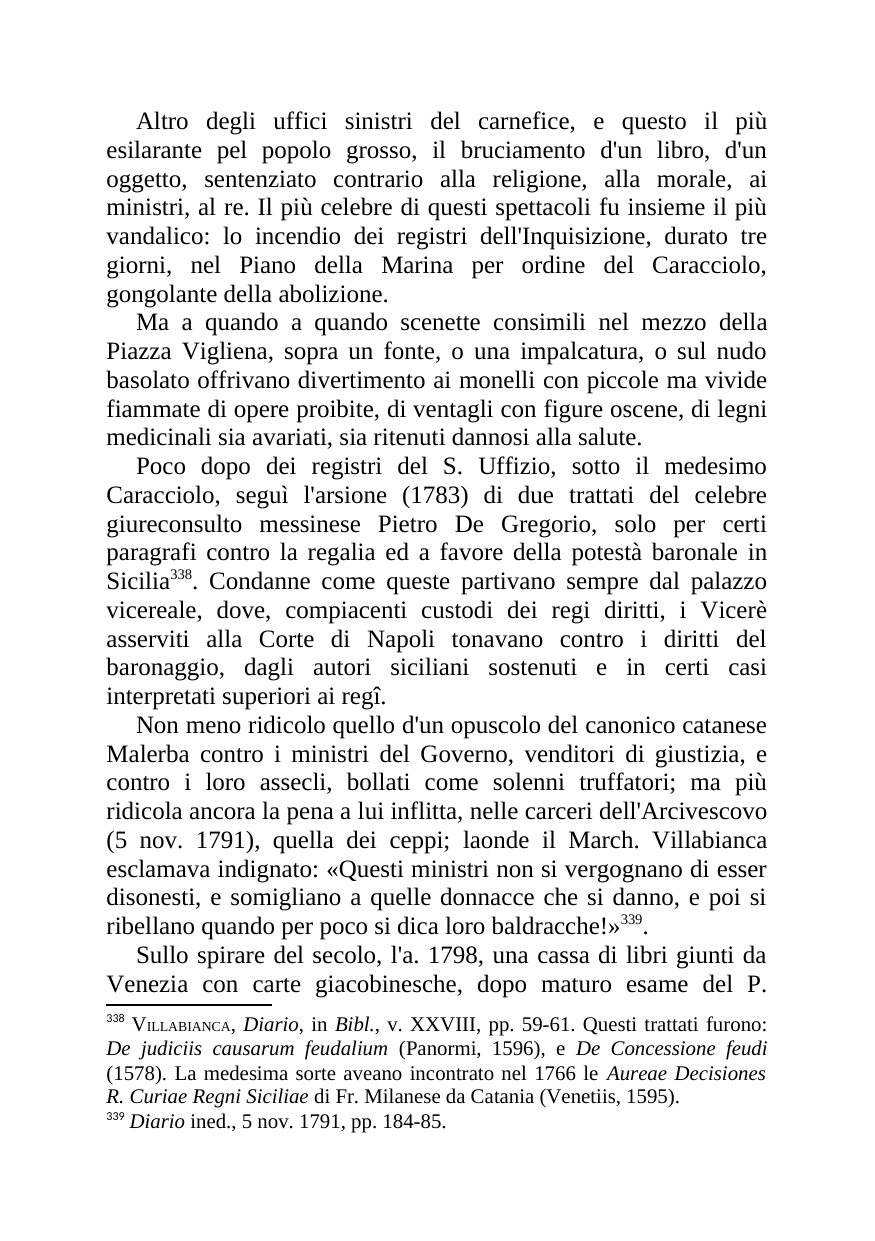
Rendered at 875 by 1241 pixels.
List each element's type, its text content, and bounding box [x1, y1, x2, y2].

text Villabianca, Diario, in Bibl., v. XXVIII, pp. 59-61. Questi trattati furono: De judiciis causarum feudalium (Panormi, 1596), e De Concessione feudi (1578). La medesima sorte aveano incontrato nel 1766 le Aureae Decisiones R. Curiae Regni Siciliae di Fr. Milanese da Catania (Venetiis, 1595). [106, 1011, 768, 1108]
text Diario ined., 5 nov. 1791, pp. 184-85. [106, 1108, 768, 1134]
text Poco dopo dei registri del S. Uffizio, sotto il medesimo Caracciolo, seguì l'arsione (1783) di due trattati del celebre giureconsulto messinese Pietro De Gregorio, solo per certi paragrafi contro la regalia ed a favore della potestà baronale in Sicilia. Condanne come queste partivano sempre dal palazzo vicereale, dove, compiacenti custodi dei regi diritti, i Vicerè asserviti alla Corte di Napoli tonavano contro i diritti del baronaggio, dagli autori siciliani sostenuti e in certi casi interpretati superiori ai regî. [106, 451, 768, 710]
text Altro degli uffici sinistri del carnefice, e questo il più esilarante pel popolo grosso, il bruciamento d'un libro, d'un oggetto, sentenziato contrario alla religione, alla morale, ai ministri, al re. Il più celebre di questi spettacoli fu insieme il più vandalico: lo incendio dei registri dell'Inquisizione, durato tre giorni, nel Piano della Marina per ordine del Caracciolo, gongolante della abolizione. [106, 106, 768, 307]
text Non meno ridicolo quello d'un opuscolo del canonico catanese Malerba contro i ministri del Governo, venditori di giustizia, e contro i loro assecli, bollati come solenni truffatori; ma più ridicola ancora la pena a lui inflitta, nelle carceri dell'Arcivescovo (5 nov. 1791), quella dei ceppi; laonde il March. Villabianca esclamava indignato: «Questi ministri non si vergognano di esser disonesti, e somigliano a quelle donnacce che si danno, e poi si ribellano quando per poco si dica loro baldracche!». [106, 710, 768, 940]
text Sullo spirare del secolo, l'a. 1798, una cassa di libri giunti da Venezia con carte giacobinesche, dopo maturo esame del P. [106, 940, 768, 997]
text Ma a quando a quando scenette consimili nel mezzo della Piazza Vigliena, sopra un fonte, o una impalcatura, o sul nudo basolato offrivano divertimento ai monelli con piccole ma vivide fiammate di opere proibite, di ventagli con figure oscene, di legni medicinali sia avariati, sia ritenuti dannosi alla salute. [106, 307, 768, 451]
